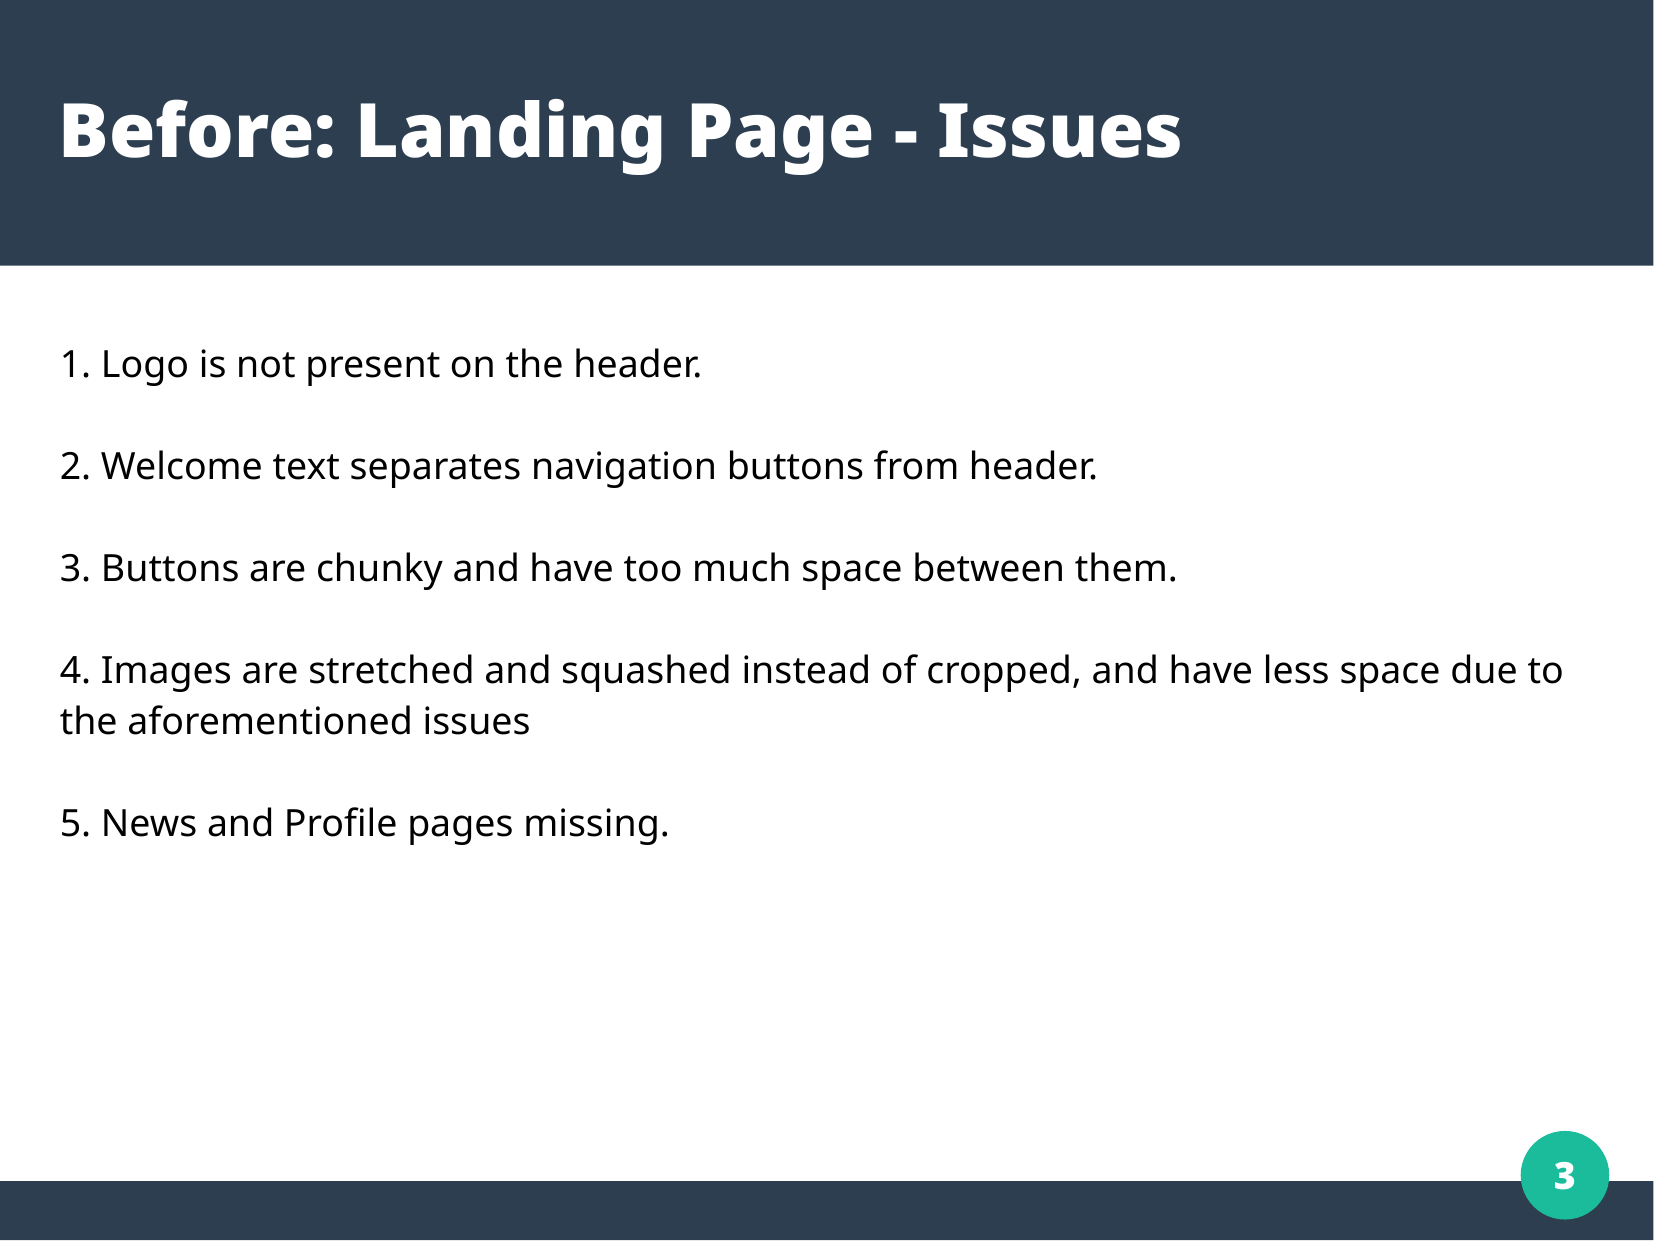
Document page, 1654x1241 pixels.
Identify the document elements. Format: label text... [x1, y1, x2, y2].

title Before: Landing Page - Issues [59, 49, 1595, 207]
text_box 1. Logo is not present on the header. 2. Welcome text separates navigation buttons from header. 3. Buttons are chunky and have too much space between them. 4. Images are stretched and squashed instead of cropped, and have less space due to the aforementioned issues 5. News and Profile pages missing. [45, 330, 1606, 818]
